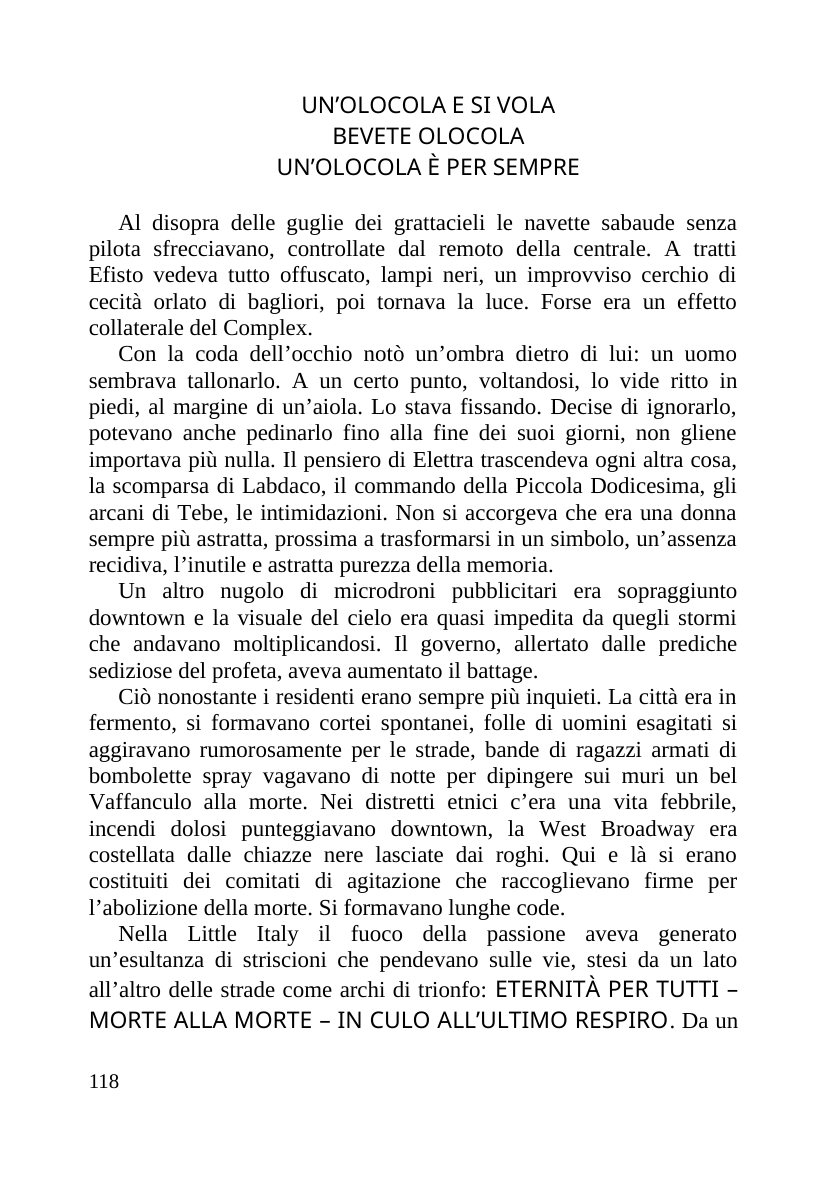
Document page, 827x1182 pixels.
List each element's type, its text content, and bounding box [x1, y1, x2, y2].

text Al disopra delle guglie dei grattacieli le navette sabaude senza pilota sfrecciavano, controllate dal remoto della centrale. A tratti Efisto vedeva tutto offuscato, lampi neri, un improvviso cerchio di cecità orlato di bagliori, poi tornava la luce. Forse era un effetto collaterale del Complex. [88, 209, 738, 340]
text Ciò nonostante i residenti erano sempre più inquieti. La città era in fermento, si formavano cortei spontanei, folle di uomini esagitati si aggiravano rumorosamente per le strade, bande di ragazzi armati di bombolette spray vagavano di notte per dipingere sui muri un bel Vaffanculo alla morte. Nei distretti etnici c’era una vita febbrile, incendi dolosi punteggiavano downtown, la West Broadway era costellata dalle chiazze nere lasciate dai roghi. Qui e là si erano costituiti dei comitati di agitazione che raccoglievano firme per l’abolizione della morte. Si formavano lunghe code. [88, 683, 738, 920]
text Con la coda dell’occhio notò un’ombra dietro di lui: un uomo sembrava tallonarlo. A un certo punto, voltandosi, lo vide ritto in piedi, al margine di un’aiola. Lo stava fissando. Decise di ignorarlo, potevano anche pedinarlo fino alla fine dei suoi giorni, non gliene importava più nulla. Il pensiero di Elettra trascendeva ogni altra cosa, la scomparsa di Labdaco, il commando della Piccola Dodicesima, gli arcani di Tebe, le intimidazioni. Non si accorgeva che era una donna sempre più astratta, prossima a trasformarsi in un simbolo, un’assenza recidiva, l’inutile e astratta purezza della memoria. [88, 340, 738, 578]
text Nella Little Italy il fuoco della passione aveva generato un’esultanza di striscioni che pendevano sulle vie, stesi da un lato all’altro delle strade come archi di trionfo: ETERNITÀ PER TUTTI – MORTE ALLA MORTE – IN CULO ALL’ULTIMO RESPIRO. Da un [88, 920, 738, 1035]
text Un altro nugolo di microdroni pubblicitari era sopraggiunto downtown e la visuale del cielo era quasi impedita da quegli stormi che andavano moltiplicandosi. Il governo, allertato dalle prediche sediziose del profeta, aveva aumentato il battage. [88, 578, 738, 683]
text BEVETE OLOCOLA [88, 120, 738, 151]
text UN’OLOCOLA È PER SEMPRE [88, 151, 738, 182]
text UN’OLOCOLA E SI VOLA [88, 88, 738, 120]
